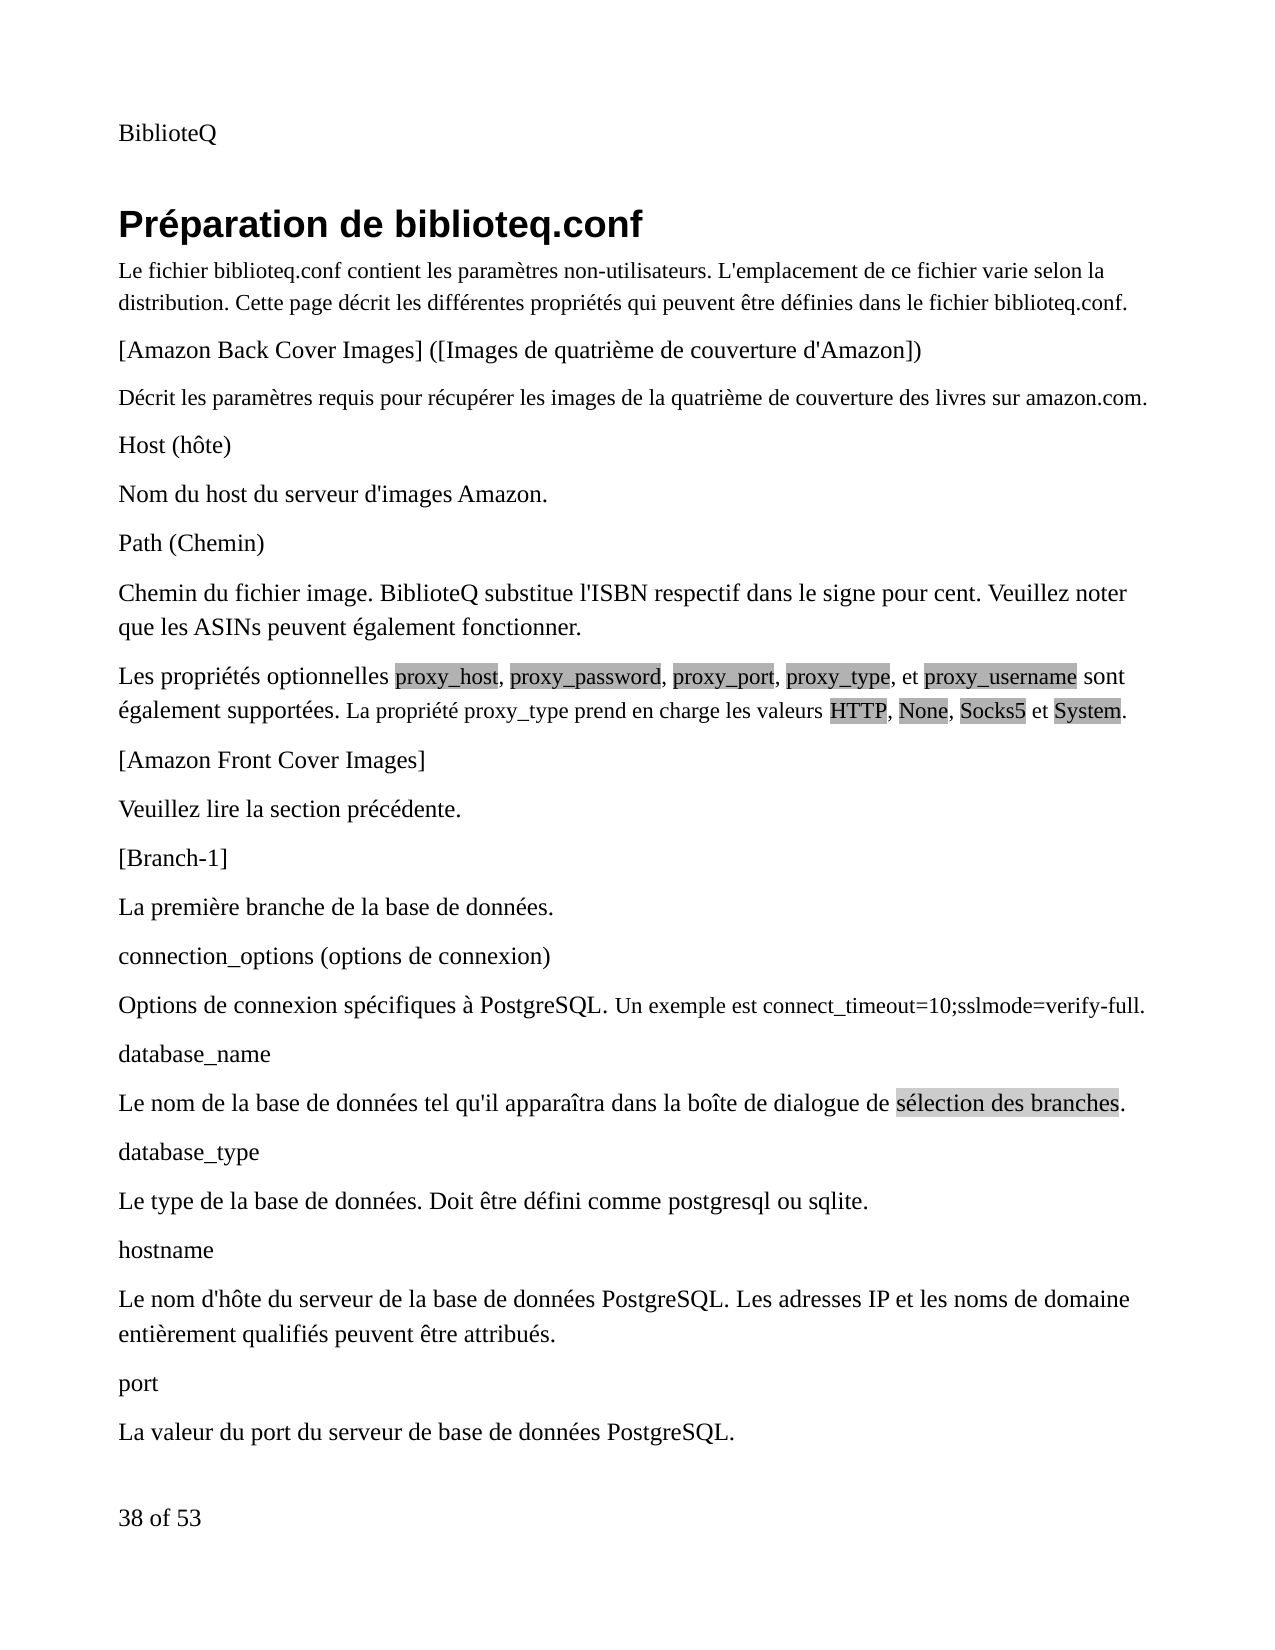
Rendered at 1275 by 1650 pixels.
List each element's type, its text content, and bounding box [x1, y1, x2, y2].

text Le nom de la base de données tel qu'il apparaîtra dans la boîte de dialogue de sélection des branches. [118, 1088, 1157, 1117]
text La première branche de la base de données. [118, 892, 1157, 921]
text Décrit les paramètres requis pour récupérer les images de la quatrième de couverture des livres sur amazon.com. [118, 384, 1157, 411]
text [Amazon Front Cover Images] [118, 745, 1157, 773]
text port [118, 1368, 1157, 1397]
text Le nom d'hôte du serveur de la base de données PostgreSQL. Les adresses IP et les noms de domaine entièrement qualifiés peuvent être attribués. [118, 1284, 1157, 1348]
text Le fichier biblioteq.conf contient les paramètres non-utilisateurs. L'emplacement de ce fichier varie selon la distribution. Cette page décrit les différentes propriétés qui peuvent être définies dans le fichier biblioteq.conf. [118, 257, 1157, 315]
subtitle Préparation de biblioteq.conf [118, 201, 1157, 245]
text Chemin du fichier image. BiblioteQ substitue l'ISBN respectif dans le signe pour cent. Veuillez noter que les ASINs peuvent également fonctionner. [118, 578, 1157, 641]
text connection_options (options de connexion) [118, 941, 1157, 970]
text La valeur du port du serveur de base de données PostgreSQL. [118, 1417, 1157, 1446]
text Host (hôte) [118, 430, 1157, 459]
text Veuillez lire la section précédente. [118, 794, 1157, 822]
text Le type de la base de données. Doit être défini comme postgresql ou sqlite. [118, 1186, 1157, 1215]
text [Branch-1] [118, 843, 1157, 872]
text Options de connexion spécifiques à PostgreSQL. Un exemple est connect_timeout=10;sslmode=verify-full. [118, 990, 1157, 1019]
text Les propriétés optionnelles proxy_host, proxy_password, proxy_port, proxy_type, et proxy_username sont également supportées. La propriété proxy_type prend en charge les valeurs HTTP, None, Socks5 et System. [118, 661, 1157, 724]
text database_name [118, 1039, 1157, 1068]
text [Amazon Back Cover Images] ([Images de quatrième de couverture d'Amazon]) [118, 335, 1157, 364]
text Nom du host du serveur d'images Amazon. [118, 479, 1157, 508]
text hostname [118, 1235, 1157, 1264]
text Path (Chemin) [118, 528, 1157, 557]
text database_type [118, 1137, 1157, 1166]
